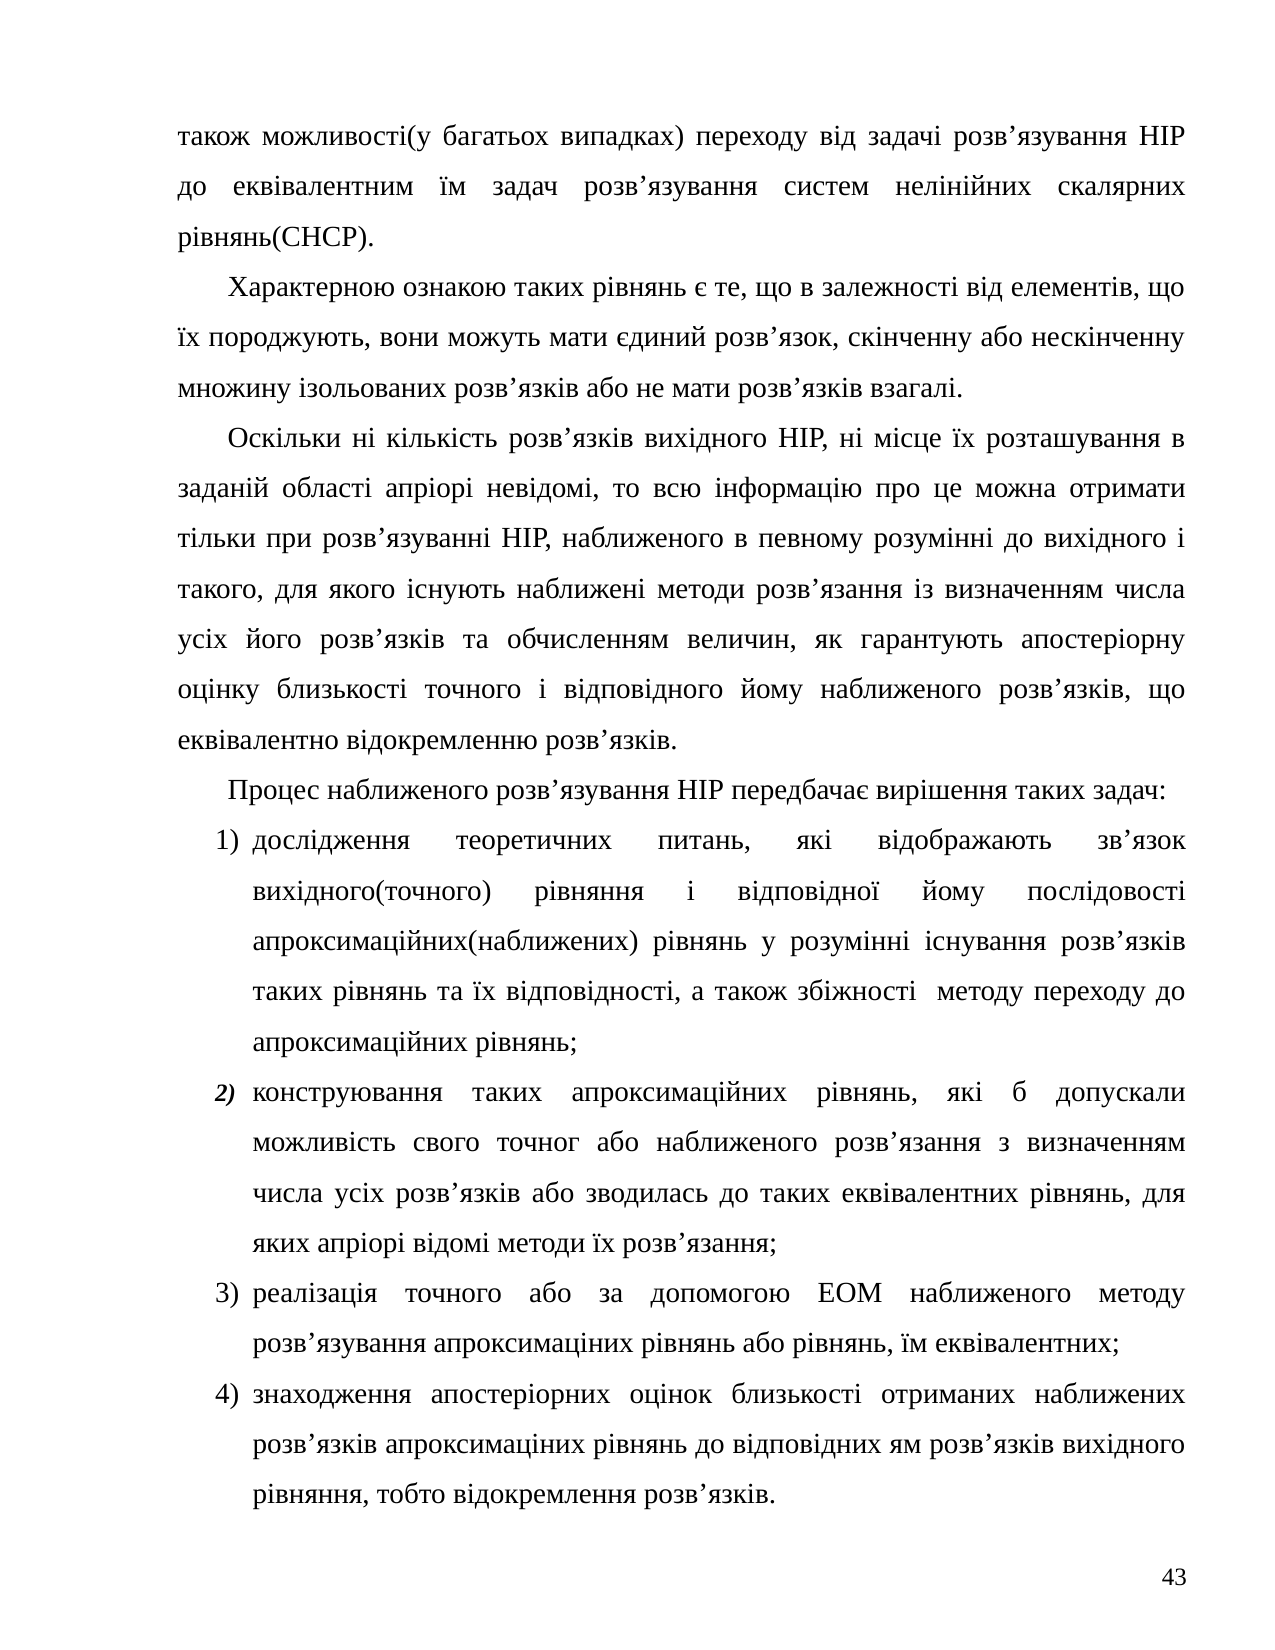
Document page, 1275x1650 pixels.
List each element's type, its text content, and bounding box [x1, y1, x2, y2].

list реалізація точного або за допомогою ЕОМ наближеного методу розв’язування апроксимаціних рівнянь або рівнянь, їм еквівалентних; [215, 1275, 1186, 1359]
list конструювання таких апроксимаційних рівнянь, які б допускали можливість свого точног або наближеного розв’язання з визначенням числа усіх розв’язків або зводилась до таких еквівалентних рівнянь, для яких апріорі відомі методи їх розв’язання; [215, 1074, 1186, 1258]
text Характерною ознакою таких рівнянь є те, що в залежності від елементів, що їх породжують, вони можуть мати єдиний розв’язок, скінченну або нескінченну множину ізольованих розв’язків або не мати розв’язків взагалі. [177, 269, 1186, 403]
list дослідження теоретичних питань, які відображають зв’язок вихідного(точного) рівняння і відповідної йому послідовості апроксимаційних(наближених) рівнянь у розумінні існування розв’язків таких рівнянь та їх відповідності, а також збіжності методу переходу до апроксимаційних рівнянь; [215, 822, 1186, 1057]
text Оскільки ні кількість розв’язків вихідного НІР, ні місце їх розташування в заданій області апріорі невідомі, то всю інформацію про це можна отримати тільки при розв’язуванні НІР, наближеного в певному розумінні до вихідного і такого, для якого існують наближені методи розв’язання із визначенням числа усіх його розв’язків та обчисленням величин, як гарантують апостеріорну оцінку близькості точного і відповідного йому наближеного розв’язків, що еквівалентно відокремленню розв’язків. [177, 420, 1186, 755]
list знаходження апостеріорних оцінок близькості отриманих наближених розв’язків апроксимаціних рівнянь до відповідних ям розв’язків вихідного рівняння, тобто відокремлення розв’язків. [215, 1376, 1186, 1510]
text також можливості(у багатьох випадках) переходу від задачі розв’язування НІР до еквівалентним їм задач розв’язування систем нелінійних скалярних рівнянь(СНСР). [177, 118, 1186, 252]
text Процес наближеного розв’язування НІР передбачає вирішення таких задач: [177, 772, 1186, 806]
